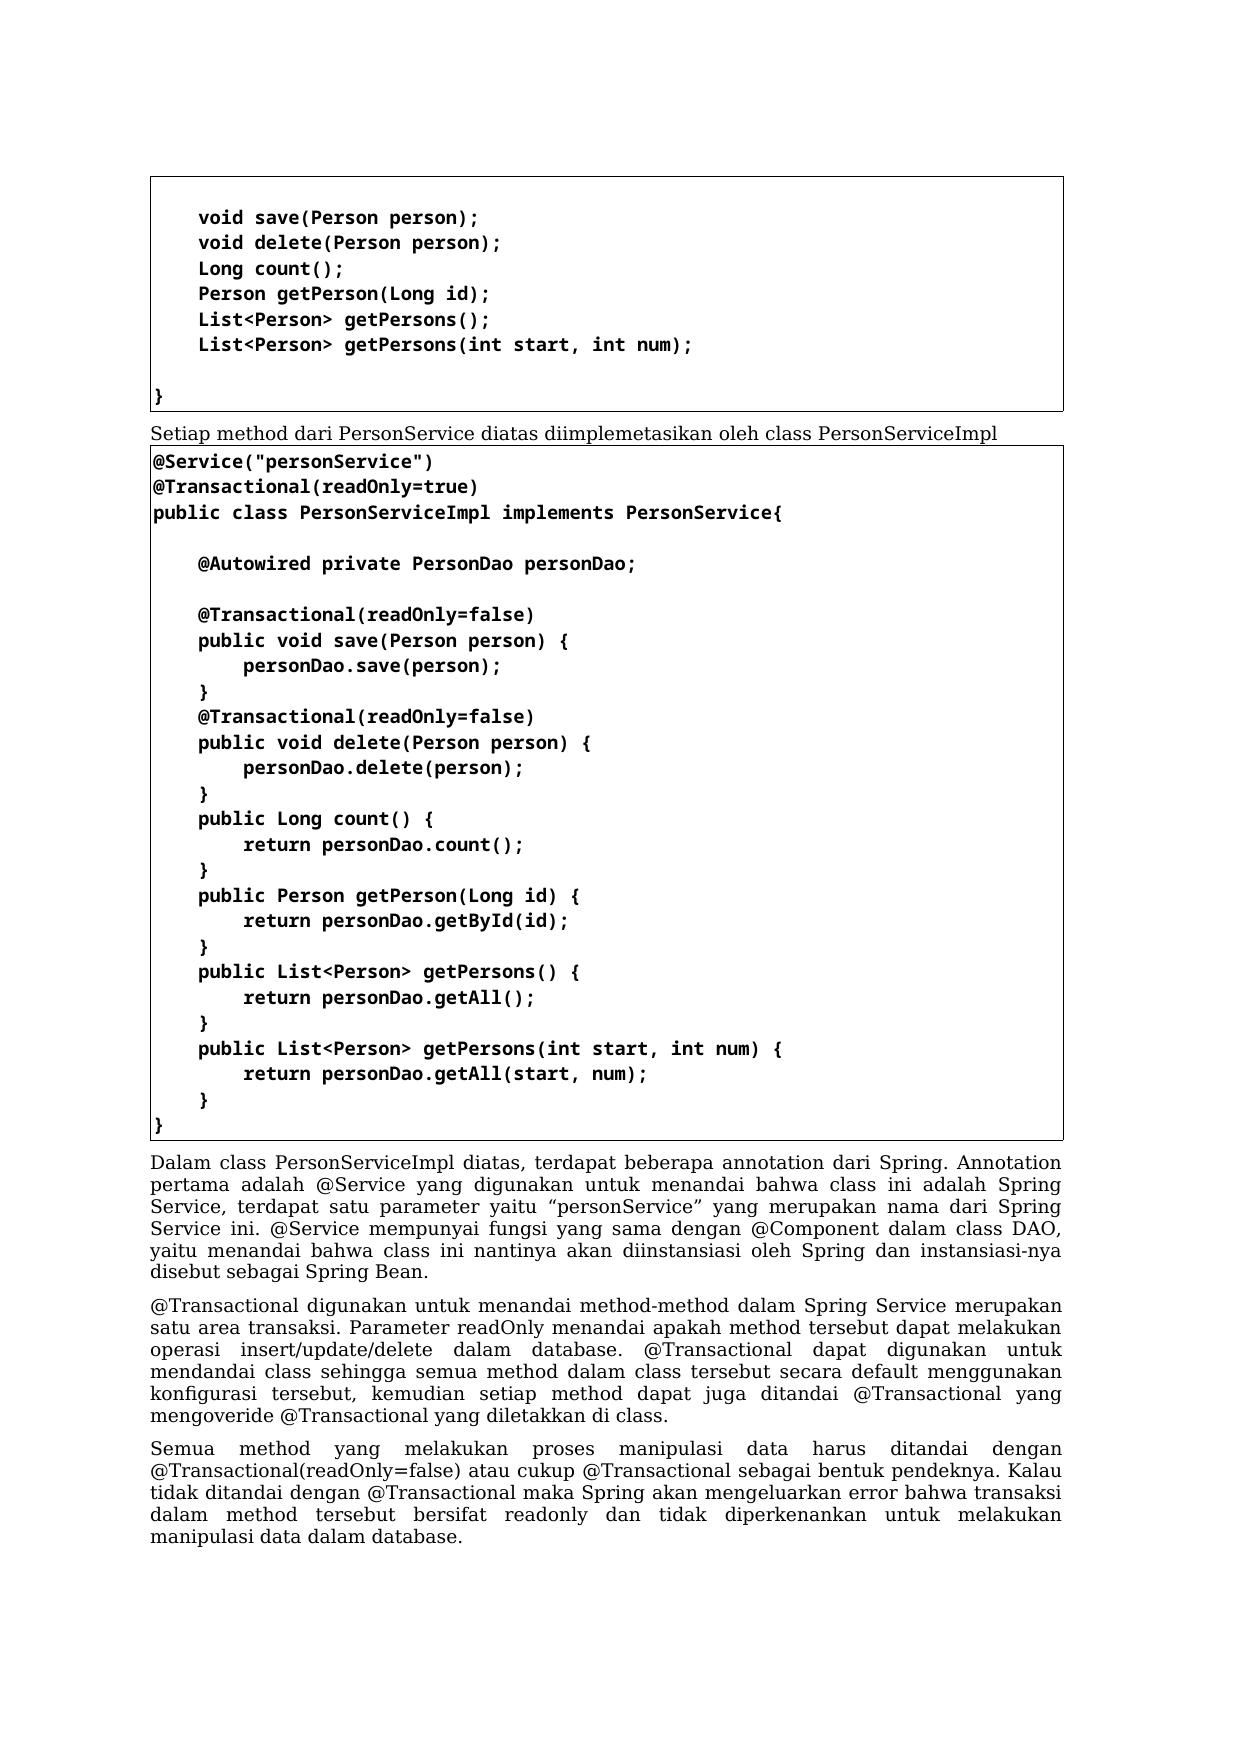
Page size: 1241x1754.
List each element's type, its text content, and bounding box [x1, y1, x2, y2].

text } [151, 1109, 1063, 1140]
text Setiap method dari PersonService diatas diimplemetasikan oleh class PersonServiceImpl [150, 423, 1063, 445]
text void delete(Person person); [151, 227, 1063, 252]
text } [151, 380, 1063, 411]
text @Transactional digunakan untuk menandai method-method dalam Spring Service merupakan satu area transaksi. Parameter readOnly menandai apakah method tersebut dapat melakukan operasi insert/update/delete dalam database. @Transactional dapat digunakan untuk mendandai class sehingga semua method dalam class tersebut secara default menggunakan konfigurasi tersebut, kemudian setiap method dapat juga ditandai @Transactional yang mengoveride @Transactional yang diletakkan di class. [150, 1295, 1063, 1426]
text @Transactional(readOnly=false) [151, 598, 1063, 624]
text Long count(); [151, 252, 1063, 278]
text public List<Person> getPersons() { [151, 956, 1063, 981]
text personDao.save(person); [151, 649, 1063, 675]
text return personDao.getAll(); [151, 981, 1063, 1007]
text List<Person> getPersons(); [151, 303, 1063, 329]
text @Transactional(readOnly=true) [151, 471, 1063, 496]
text return personDao.count(); [151, 828, 1063, 853]
text } [151, 853, 1063, 879]
text Semua method yang melakukan proses manipulasi data harus ditandai dengan @Transactional(readOnly=false) atau cukup @Transactional sebagai bentuk pendeknya. Kalau tidak ditandai dengan @Transactional maka Spring akan mengeluarkan error bahwa transaksi dalam method tersebut bersifat readonly dan tidak diperkenankan untuk melakukan manipulasi data dalam database. [150, 1438, 1063, 1548]
text @Service("personService") [151, 446, 1063, 471]
text @Transactional(readOnly=false) [151, 700, 1063, 726]
text } [151, 777, 1063, 802]
text personDao.delete(person); [151, 751, 1063, 777]
text @Autowired private PersonDao personDao; [151, 547, 1063, 576]
text } [151, 930, 1063, 956]
text public List<Person> getPersons(int start, int num) { [151, 1032, 1063, 1058]
text public Long count() { [151, 802, 1063, 828]
text Person getPerson(Long id); [151, 278, 1063, 303]
text } [151, 1007, 1063, 1032]
text public class PersonServiceImpl implements PersonService{ [151, 496, 1063, 525]
text List<Person> getPersons(int start, int num); [151, 329, 1063, 357]
text return personDao.getById(id); [151, 904, 1063, 930]
text public void save(Person person) { [151, 624, 1063, 649]
text return personDao.getAll(start, num); [151, 1058, 1063, 1083]
text } [151, 675, 1063, 700]
text } [151, 1083, 1063, 1109]
text void save(Person person); [151, 201, 1063, 227]
text public void delete(Person person) { [151, 726, 1063, 751]
text Dalam class PersonServiceImpl diatas, terdapat beberapa annotation dari Spring. Annotation pertama adalah @Service yang digunakan untuk menandai bahwa class ini adalah Spring Service, terdapat satu parameter yaitu “personService” yang merupakan nama dari Spring Service ini. @Service mempunyai fungsi yang sama dengan @Component dalam class DAO, yaitu menandai bahwa class ini nantinya akan diinstansiasi oleh Spring dan instansiasi-nya disebut sebagai Spring Bean. [150, 1152, 1063, 1283]
text public Person getPerson(Long id) { [151, 879, 1063, 904]
